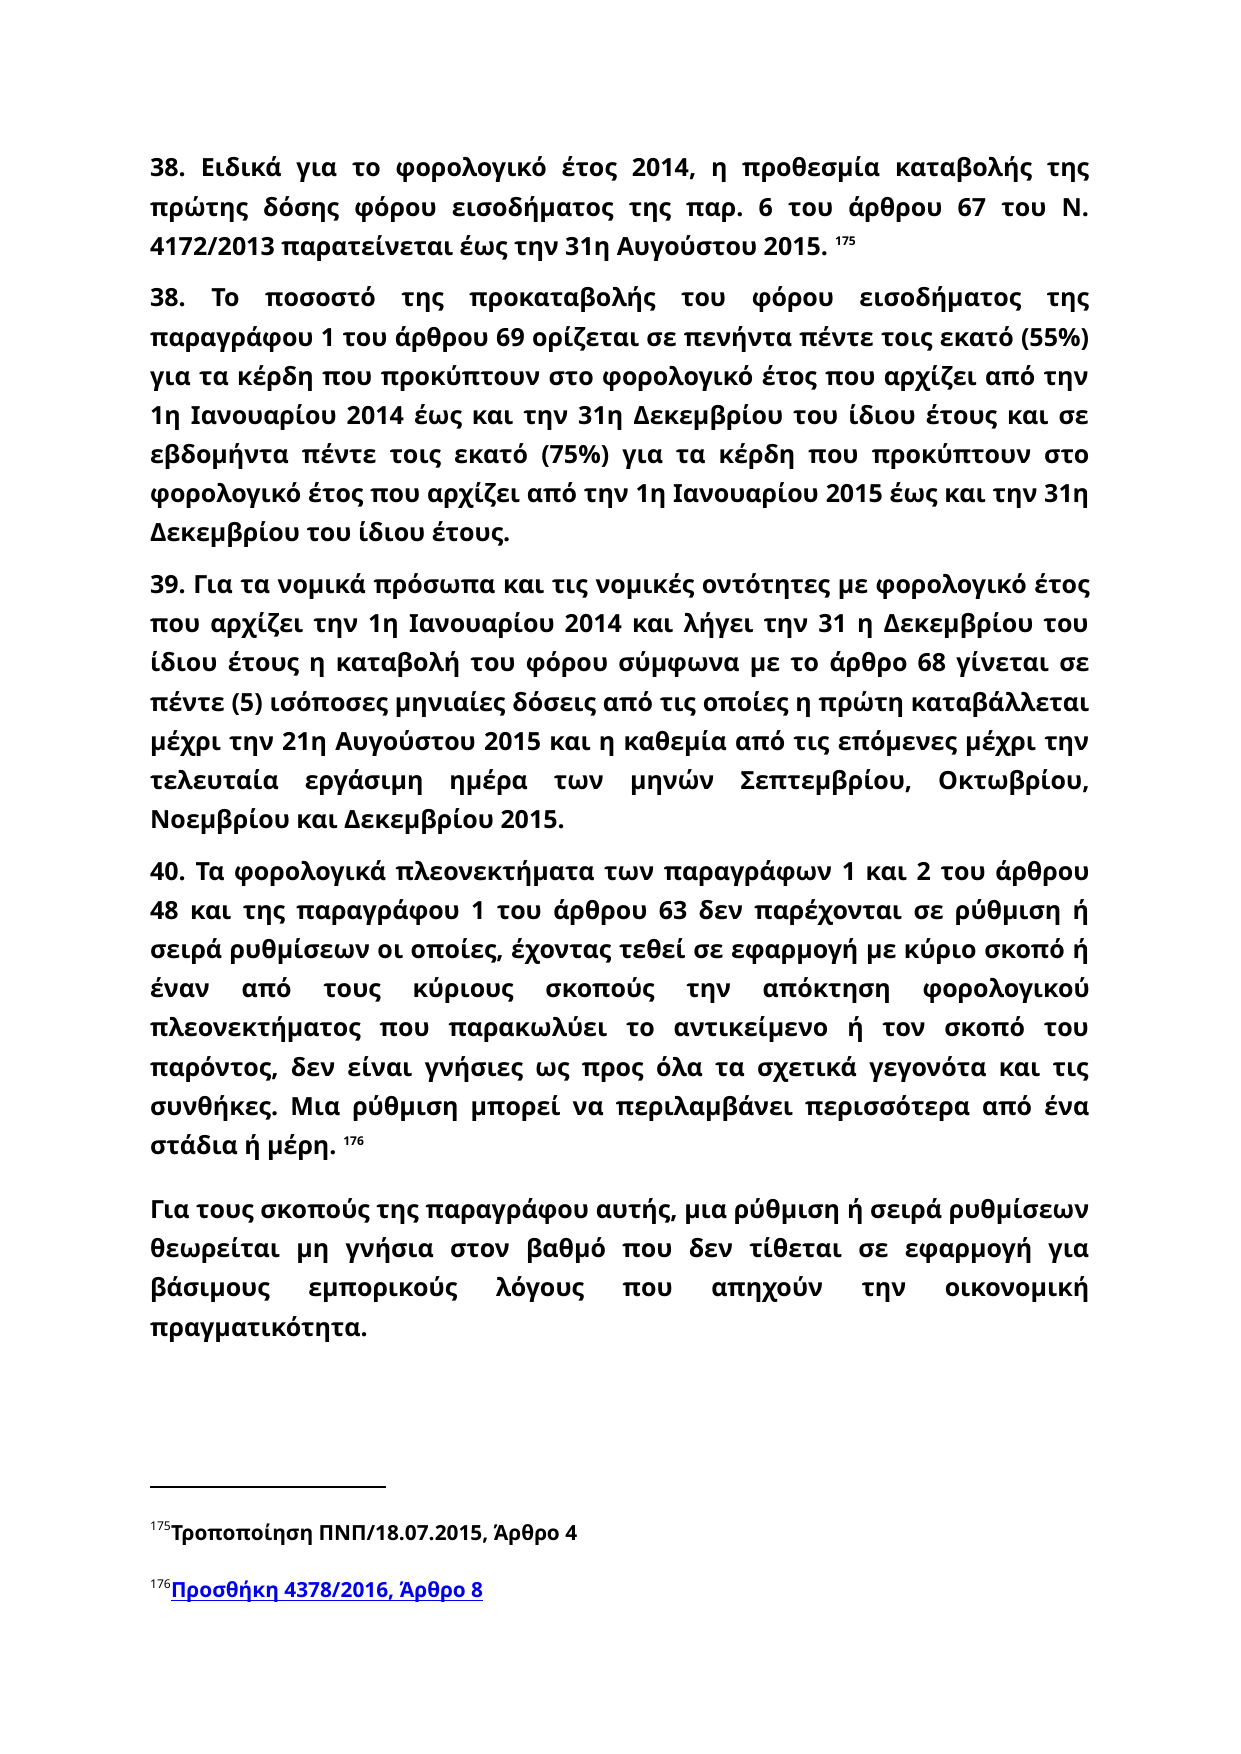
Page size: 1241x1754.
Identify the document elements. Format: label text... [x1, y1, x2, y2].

text 38. Ειδικά για το φορολογικό έτος 2014, η προθεσμία καταβολής της πρώτης δόσης φόρου εισοδήματος της παρ. 6 του άρθρου 67 του Ν. 4172/2013 παρατείνεται έως την 31η Αυγούστου 2015. [150, 150, 1090, 262]
text Για τους σκοπούς της παραγράφου αυτής, μια ρύθμιση ή σειρά ρυθμίσεων θεωρείται μη γνήσια στον βαθμό που δεν τίθεται σε εφαρμογή για βάσιμους εμπορικούς λόγους που απηχούν την οικονομική πραγματικότητα. [150, 1192, 1090, 1343]
text Προσθήκη 4378/2016, Άρθρο 8 [150, 1576, 1090, 1604]
text 40. Τα φορολογικά πλεονεκτήματα των παραγράφων 1 και 2 του άρθρου 48 και της παραγράφου 1 του άρθρου 63 δεν παρέχονται σε ρύθμιση ή σειρά ρυθμίσεων οι οποίες, έχοντας τεθεί σε εφαρμογή με κύριο σκοπό ή έναν από τους κύριους σκοπούς την απόκτηση φορολογικού πλεονεκτήματος που παρακωλύει το αντικείμενο ή τον σκοπό του παρόντος, δεν είναι γνήσιες ως προς όλα τα σχετικά γεγονότα και τις συνθήκες. Μια ρύθμιση μπορεί να περιλαμβάνει περισσότερα από ένα στάδια ή μέρη. [150, 853, 1090, 1162]
text 39. Για τα νομικά πρόσωπα και τις νομικές οντότητες με φορολογικό έτος που αρχίζει την 1η Ιανουαρίου 2014 και λήγει την 31 η Δεκεμβρίου του ίδιου έτους η καταβολή του φόρου σύμφωνα με το άρθρο 68 γίνεται σε πέντε (5) ισόποσες μηνιαίες δόσεις από τις οποίες η πρώτη καταβάλλεται μέχρι την 21η Αυγούστου 2015 και η καθεμία από τις επόμενες μέχρι την τελευταία εργάσιμη ημέρα των μηνών Σεπτεμβρίου, Οκτωβρίου, Νοεμβρίου και Δεκεμβρίου 2015. [150, 567, 1090, 836]
text Τροποποίηση ΠΝΠ/18.07.2015, Άρθρο 4 [150, 1518, 1090, 1546]
text 38. Το ποσοστό της προκαταβολής του φόρου εισοδήματος της παραγράφου 1 του άρθρου 69 ορίζεται σε πενήντα πέντε τοις εκατό (55%) για τα κέρδη που προκύπτουν στο φορολογικό έτος που αρχίζει από την 1η Ιανουαρίου 2014 έως και την 31η Δεκεμβρίου του ίδιου έτους και σε εβδομήντα πέντε τοις εκατό (75%) για τα κέρδη που προκύπτουν στο φορολογικό έτος που αρχίζει από την 1η Ιανουαρίου 2015 έως και την 31η Δεκεμβρίου του ίδιου έτους. [150, 280, 1090, 549]
